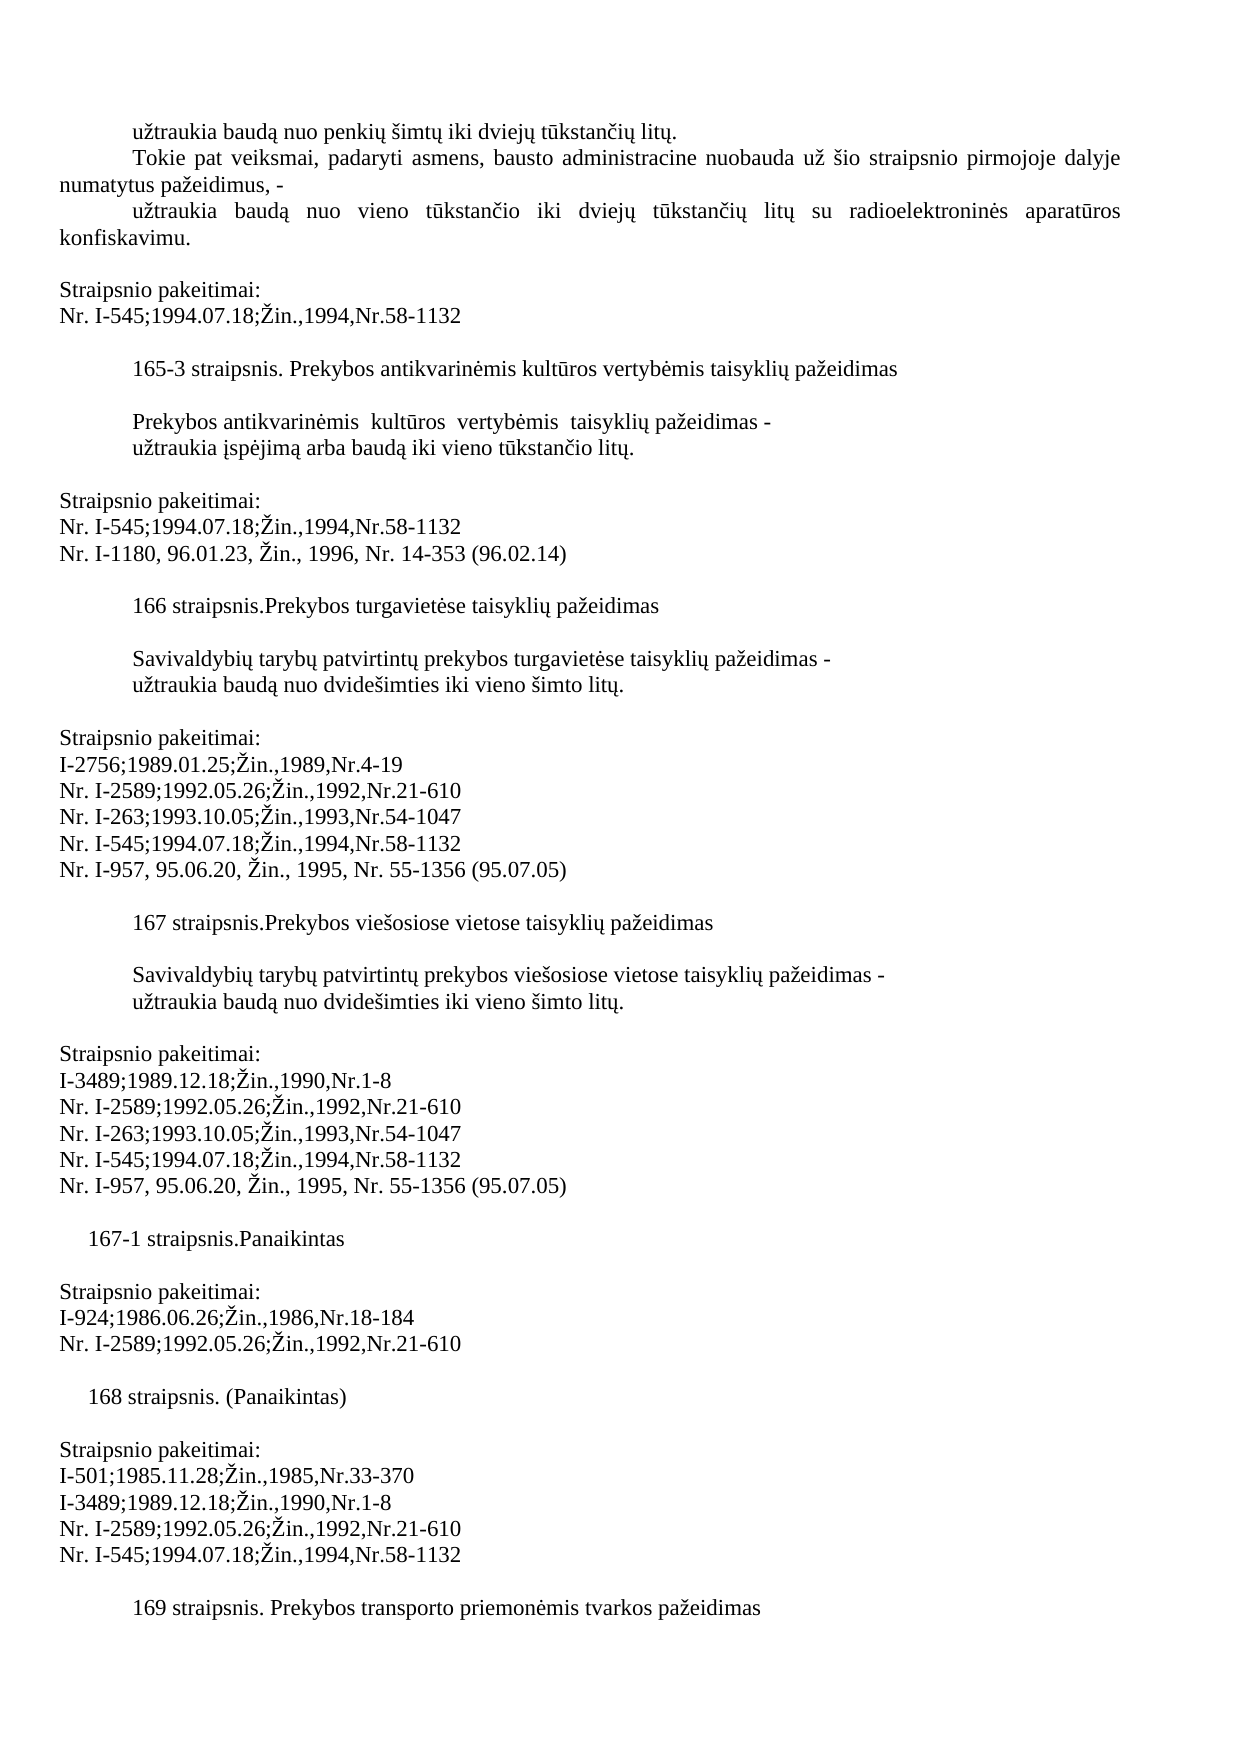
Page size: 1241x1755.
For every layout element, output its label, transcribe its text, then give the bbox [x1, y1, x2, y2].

text Nr. I-2589;1992.05.26;Žin.,1992,Nr.21-610 [59, 1093, 1122, 1119]
text Straipsnio pakeitimai: [59, 1436, 1122, 1462]
text Straipsnio pakeitimai: [59, 1278, 1122, 1304]
text 165-3 straipsnis. Prekybos antikvarinėmis kultūros vertybėmis taisyklių pažeidimas [59, 355, 1122, 382]
text Nr. I-957, 95.06.20, Žin., 1995, Nr. 55-1356 (95.07.05) [59, 1172, 1122, 1199]
text užtraukia įspėjimą arba baudą iki vieno tūkstančio litų. [59, 434, 1122, 461]
text Nr. I-545;1994.07.18;Žin.,1994,Nr.58-1132 [59, 303, 1122, 329]
text Savivaldybių tarybų patvirtintų prekybos turgavietėse taisyklių pažeidimas - [59, 645, 1122, 672]
text Nr. I-2589;1992.05.26;Žin.,1992,Nr.21-610 [59, 777, 1122, 803]
text Straipsnio pakeitimai: [59, 276, 1122, 303]
text Nr. I-545;1994.07.18;Žin.,1994,Nr.58-1132 [59, 513, 1122, 540]
text užtraukia baudą nuo dvidešimties iki vieno šimto litų. [59, 672, 1122, 698]
text užtraukia baudą nuo penkių šimtų iki dviejų tūkstančių litų. [59, 118, 1122, 144]
text Tokie pat veiksmai, padaryti asmens, bausto administracine nuobauda už šio straipsnio pirmojoje dalyje numatytus pažeidimus, - [59, 144, 1122, 197]
text Nr. I-2589;1992.05.26;Žin.,1992,Nr.21-610 [59, 1330, 1122, 1357]
text Prekybos antikvarinėmis kultūros vertybėmis taisyklių pažeidimas - [59, 408, 1122, 434]
text Nr. I-263;1993.10.05;Žin.,1993,Nr.54-1047 [59, 1119, 1122, 1146]
text 167 straipsnis.Prekybos viešosiose vietose taisyklių pažeidimas [59, 909, 1122, 935]
text Nr. I-545;1994.07.18;Žin.,1994,Nr.58-1132 [59, 1146, 1122, 1172]
text Nr. I-545;1994.07.18;Žin.,1994,Nr.58-1132 [59, 830, 1122, 856]
text 169 straipsnis. Prekybos transporto priemonėmis tvarkos pažeidimas [59, 1594, 1122, 1620]
text Nr. I-957, 95.06.20, Žin., 1995, Nr. 55-1356 (95.07.05) [59, 856, 1122, 882]
text užtraukia baudą nuo dvidešimties iki vieno šimto litų. [59, 988, 1122, 1014]
text I-3489;1989.12.18;Žin.,1990,Nr.1-8 [59, 1488, 1122, 1515]
text Nr. I-263;1993.10.05;Žin.,1993,Nr.54-1047 [59, 803, 1122, 830]
text Nr. I-1180, 96.01.23, Žin., 1996, Nr. 14-353 (96.02.14) [59, 540, 1122, 566]
text Savivaldybių tarybų patvirtintų prekybos viešosiose vietose taisyklių pažeidimas - [59, 961, 1122, 988]
text 168 straipsnis. (Panaikintas) [59, 1383, 1122, 1409]
text Straipsnio pakeitimai: [59, 724, 1122, 751]
text I-501;1985.11.28;Žin.,1985,Nr.33-370 [59, 1462, 1122, 1488]
text I-2756;1989.01.25;Žin.,1989,Nr.4-19 [59, 751, 1122, 777]
text Straipsnio pakeitimai: [59, 1041, 1122, 1067]
text 166 straipsnis.Prekybos turgavietėse taisyklių pažeidimas [59, 592, 1122, 619]
text užtraukia baudą nuo vieno tūkstančio iki dviejų tūkstančių litų su radioelektroninės aparatūros konfiskavimu. [59, 197, 1122, 250]
text Nr. I-2589;1992.05.26;Žin.,1992,Nr.21-610 [59, 1515, 1122, 1541]
text Straipsnio pakeitimai: [59, 487, 1122, 513]
text Nr. I-545;1994.07.18;Žin.,1994,Nr.58-1132 [59, 1541, 1122, 1568]
text I-924;1986.06.26;Žin.,1986,Nr.18-184 [59, 1304, 1122, 1330]
text 167-1 straipsnis.Panaikintas [59, 1225, 1122, 1251]
text I-3489;1989.12.18;Žin.,1990,Nr.1-8 [59, 1067, 1122, 1093]
